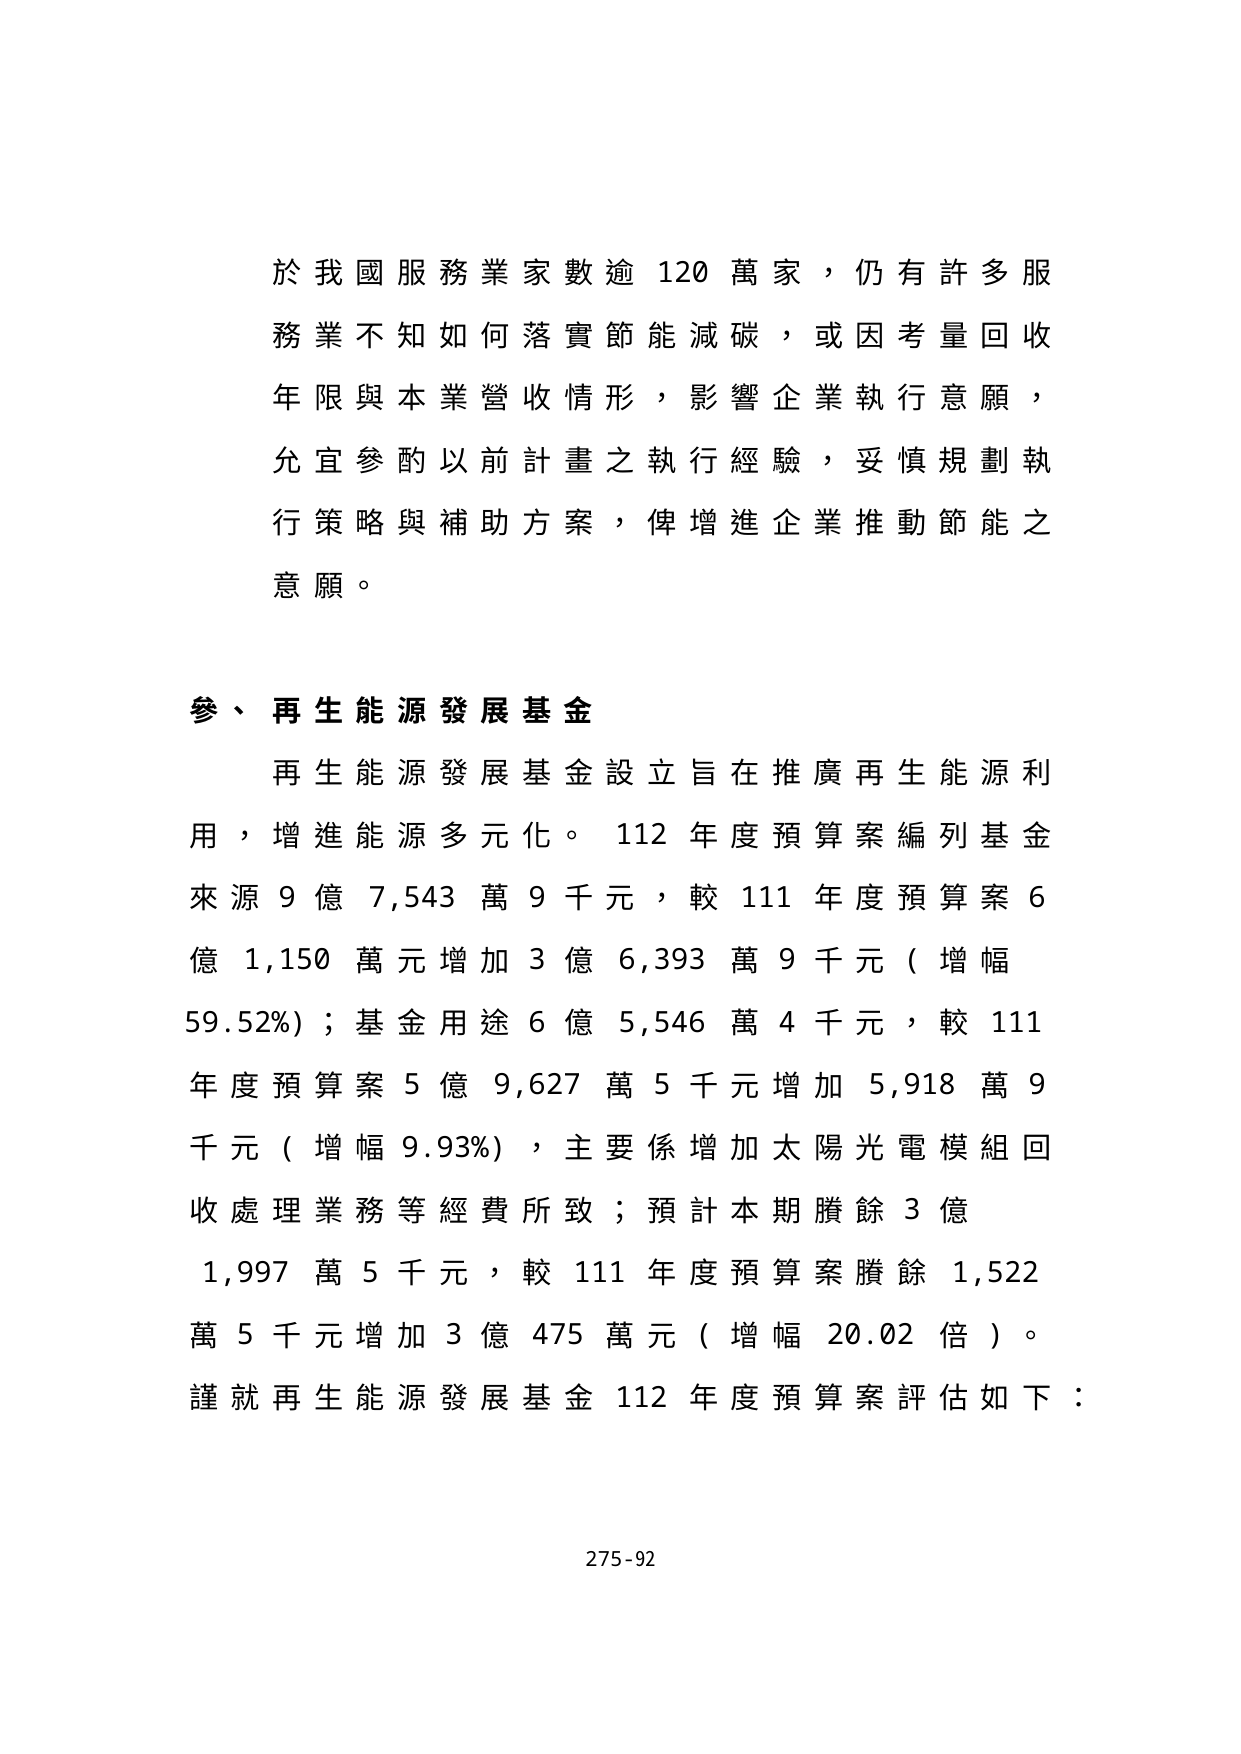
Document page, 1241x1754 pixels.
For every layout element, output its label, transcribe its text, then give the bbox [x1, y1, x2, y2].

text 參、再生能源發展基金 [183, 667, 1058, 729]
text 於我國服務業家數逾120萬家，仍有許多服務業不知如何落實節能減碳，或因考量回收年限與本業營收情形，影響企業執行意願，允宜參酌以前計畫之執行經驗，妥慎規劃執行策略與補助方案，俾增進企業推動節能之意願。 [242, 229, 1058, 604]
text 再生能源發展基金設立旨在推廣再生能源利用，增進能源多元化。112年度預算案編列基金來源9億7,543萬9千元，較111年度預算案6億1,150萬元增加3億6,393萬9千元(增幅59.52%)；基金用途6億5,546萬4千元，較111年度預算案5億9,627萬5千元增加5,918萬9千元(增幅9.93%)，主要係增加太陽光電模組回收處理業務等經費所致；預計本期賸餘3億1,997萬5千元，較111年度預算案賸餘1,522萬5千元增加3億475萬元(增幅20.02倍)。謹就再生能源發展基金112年度預算案評估如下： [183, 729, 1058, 1417]
